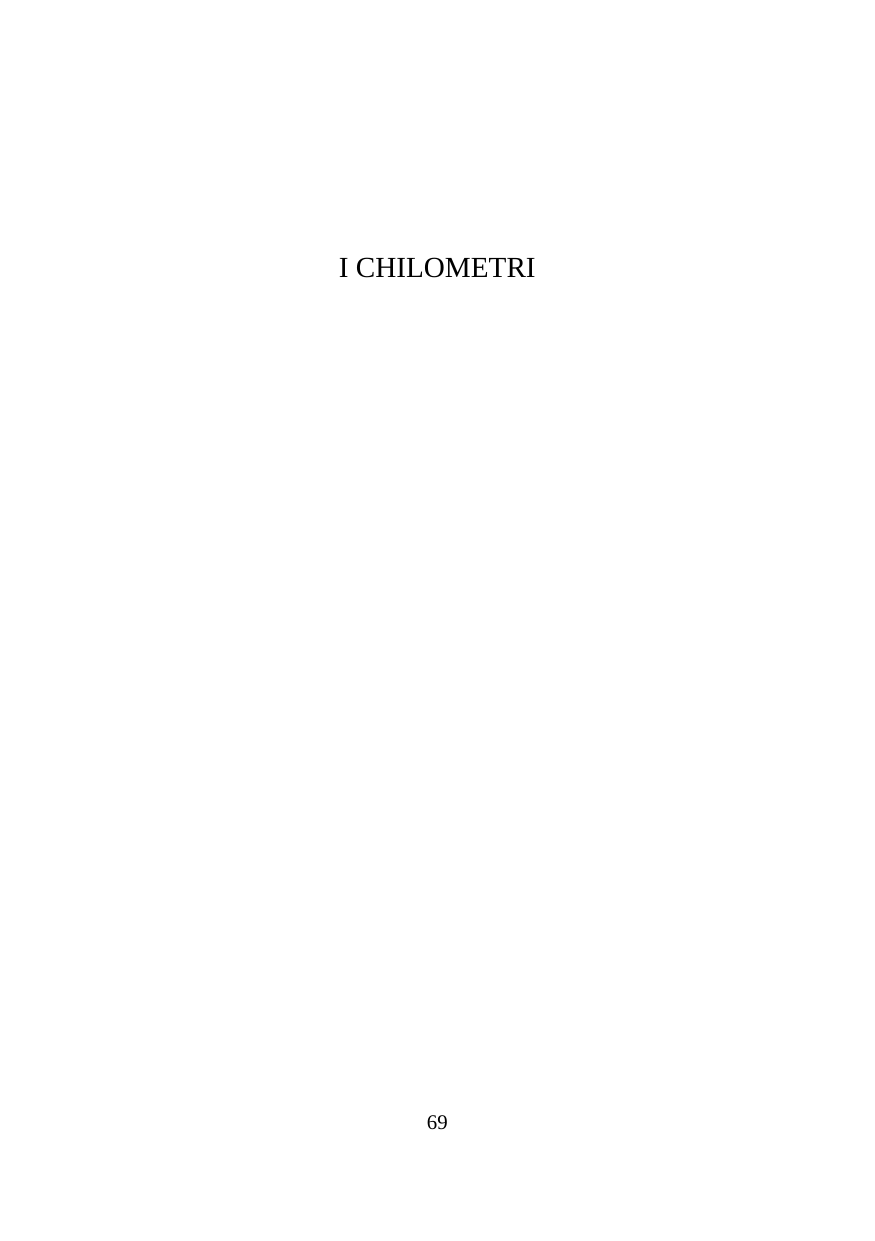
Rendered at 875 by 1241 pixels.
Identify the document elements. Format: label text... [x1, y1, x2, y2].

text I CHILOMETRI [106, 250, 768, 283]
